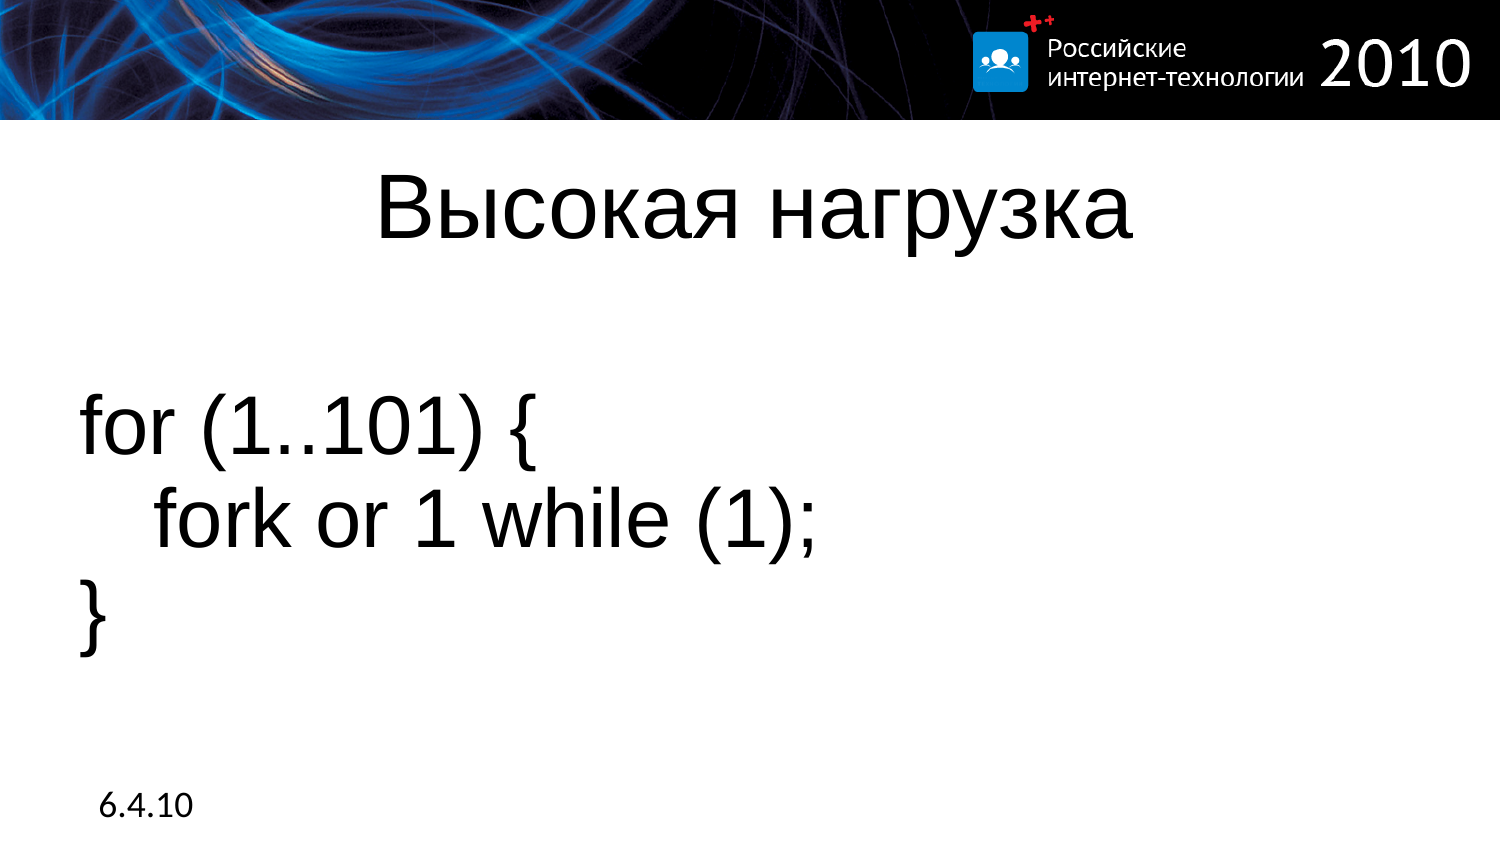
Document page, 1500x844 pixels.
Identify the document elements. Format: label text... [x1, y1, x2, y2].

picture [0, 0, 1500, 120]
title Высокая нагрузка [79, 155, 1430, 258]
subtitle for (1..101) { fork or 1 while (1); } [79, 279, 1430, 758]
